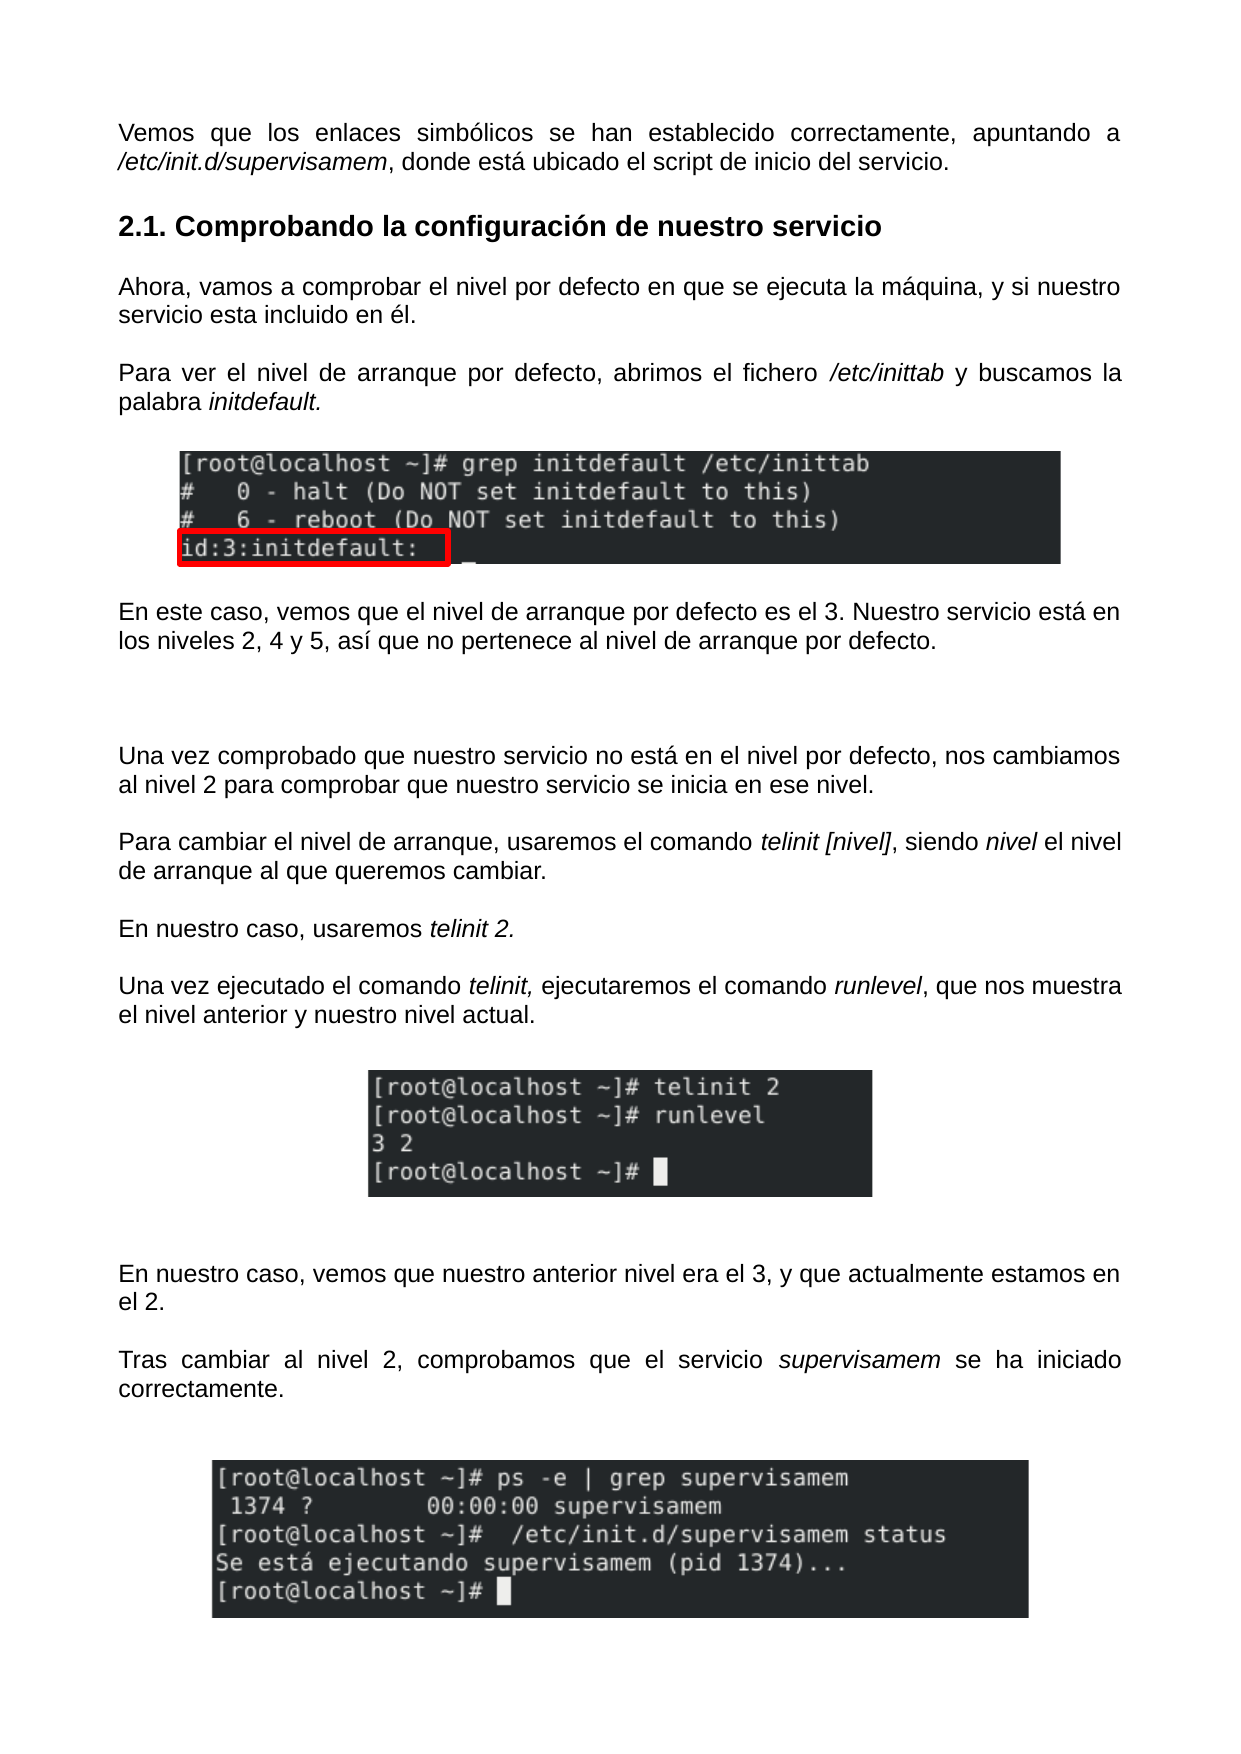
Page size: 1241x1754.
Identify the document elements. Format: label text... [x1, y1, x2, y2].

text En nuestro caso, vemos que nuestro anterior nivel era el 3, y que actualmente estamos en el 2. [118, 1259, 1122, 1316]
picture [211, 1460, 1029, 1618]
text Una vez comprobado que nuestro servicio no está en el nivel por defecto, nos cambiamos al nivel 2 para comprobar que nuestro servicio se inicia en ese nivel. [118, 741, 1122, 799]
text Una vez ejecutado el comando telinit, ejecutaremos el comando runlevel, que nos muestra el nivel anterior y nuestro nivel actual. [118, 971, 1122, 1029]
picture [367, 1070, 873, 1197]
text En nuestro caso, usaremos telinit 2. [118, 914, 1122, 942]
text Para cambiar el nivel de arranque, usaremos el comando telinit [nivel], siendo nivel el nivel de arranque al que queremos cambiar. [118, 827, 1122, 885]
text En este caso, vemos que el nivel de arranque por defecto es el 3. Nuestro servicio está en los niveles 2, 4 y 5, así que no pertenece al nivel de arranque por defecto. [118, 597, 1122, 655]
picture [182, 534, 445, 561]
text Vemos que los enlaces simbólicos se han establecido correctamente, apuntando a /etc/init.d/supervisamem, donde está ubicado el script de inicio del servicio. [118, 118, 1122, 176]
text 2.1. Comprobando la configuración de nuestro servicio [118, 209, 1122, 243]
text Tras cambiar al nivel 2, comprobamos que el servicio supervisamem se ha iniciado correctamente. [118, 1345, 1122, 1402]
text Ahora, vamos a comprobar el nivel por defecto en que se ejecuta la máquina, y si nuestro servicio esta incluido en él. [118, 271, 1122, 329]
picture [179, 451, 1061, 564]
text Para ver el nivel de arranque por defecto, abrimos el fichero /etc/inittab y buscamos la palabra initdefault. [118, 358, 1122, 415]
